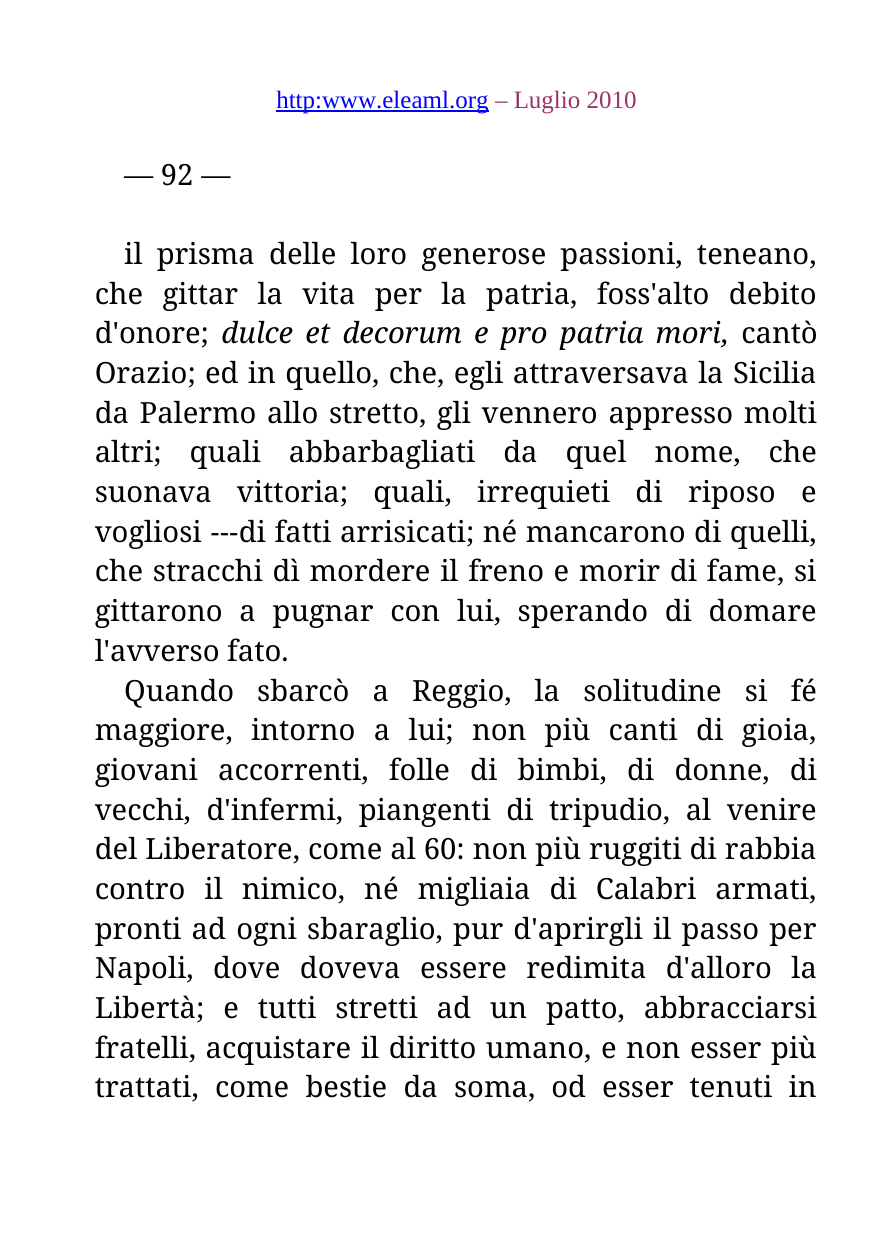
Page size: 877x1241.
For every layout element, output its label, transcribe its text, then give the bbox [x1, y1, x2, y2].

text Quando sbarcò a Reggio, la solitudine si fé maggiore, intorno a lui; non più canti di gioia, giovani accorrenti, folle di bimbi, di donne, di vecchi, d'infermi, piangenti di tripudio, al venire del Liberatore, come al 60: non più ruggiti di rabbia contro il nimico, né migliaia di Calabri armati, pronti ad ogni sbaraglio, pur d'aprirgli il passo per Napoli, dove doveva essere redimita d'alloro la Libertà; e tutti stretti ad un patto, abbracciarsi fratelli, acquistare il diritto umano, e non esser più trattati, come bestie da soma, od esser tenuti in [94, 670, 818, 1106]
text — 92 — [94, 154, 818, 193]
text il prisma delle loro generose passioni, teneano, che gittar la vita per la patria, foss'alto debito d'onore; dulce et decorum e pro patria mori, cantò Orazio; ed in quello, che, egli attraversava la Sicilia da Palermo allo stretto, gli vennero appresso molti altri; quali abbarbagliati da quel nome, che suonava vittoria; quali, irrequieti di riposo e vogliosi ---di fatti arrisicati; né mancarono di quelli, che stracchi dì mordere il freno e morir di fame, si gittarono a pugnar con lui, sperando di domare l'avverso fato. [94, 233, 818, 670]
